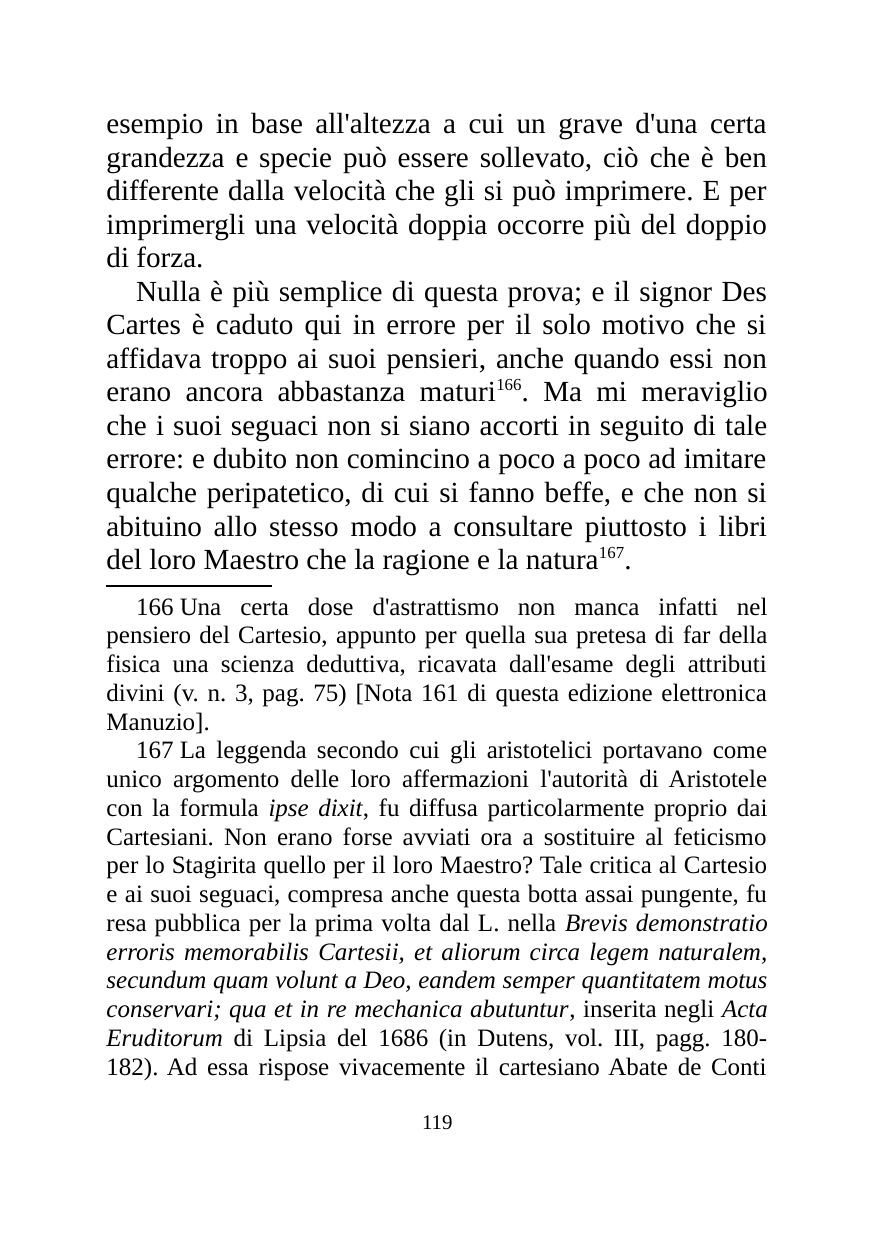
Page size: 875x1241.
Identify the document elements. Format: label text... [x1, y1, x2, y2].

text Una certa dose d'astrattismo non manca infatti nel pensiero del Cartesio, appunto per quella sua pretesa di far della fisica una scienza deduttiva, ricavata dall'esame degli attributi divini (v. n. 3, pag. 75) [Nota 161 di questa edizione elettronica Manuzio]. [106, 592, 768, 735]
text esempio in base all'altezza a cui un grave d'una certa grandezza e specie può essere sollevato, ciò che è ben differente dalla velocità che gli si può imprimere. E per imprimergli una velocità doppia occorre più del doppio di forza. [106, 106, 768, 274]
text Nulla è più semplice di questa prova; e il signor Des Cartes è caduto qui in errore per il solo motivo che si affidava troppo ai suoi pensieri, anche quando essi non erano ancora abbastanza maturi. Ma mi meraviglio che i suoi seguaci non si siano accorti in seguito di tale errore: e dubito non comincino a poco a poco ad imitare qualche peripatetico, di cui si fanno beffe, e che non si abituino allo stesso modo a consultare piuttosto i libri del loro Maestro che la ragione e la natura. [106, 274, 768, 576]
text La leggenda secondo cui gli aristotelici portavano come unico argomento delle loro affermazioni l'autorità di Aristotele con la formula ipse dixit, fu diffusa particolarmente proprio dai Cartesiani. Non erano forse avviati ora a sostituire al feticismo per lo Stagirita quello per il loro Maestro? Tale critica al Cartesio e ai suoi seguaci, compresa anche questa botta assai pungente, fu resa pubblica per la prima volta dal L. nella Brevis demonstratio erroris memorabilis Cartesii, et aliorum circa legem naturalem, secundum quam volunt a Deo, eandem semper quantitatem motus conservari; qua et in re mechanica abutuntur, inserita negli Acta Eruditorum di Lipsia del 1686 (in Dutens, vol. III, pagg. 180-182). Ad essa rispose vivacemente il cartesiano Abate de Conti [106, 735, 768, 1080]
